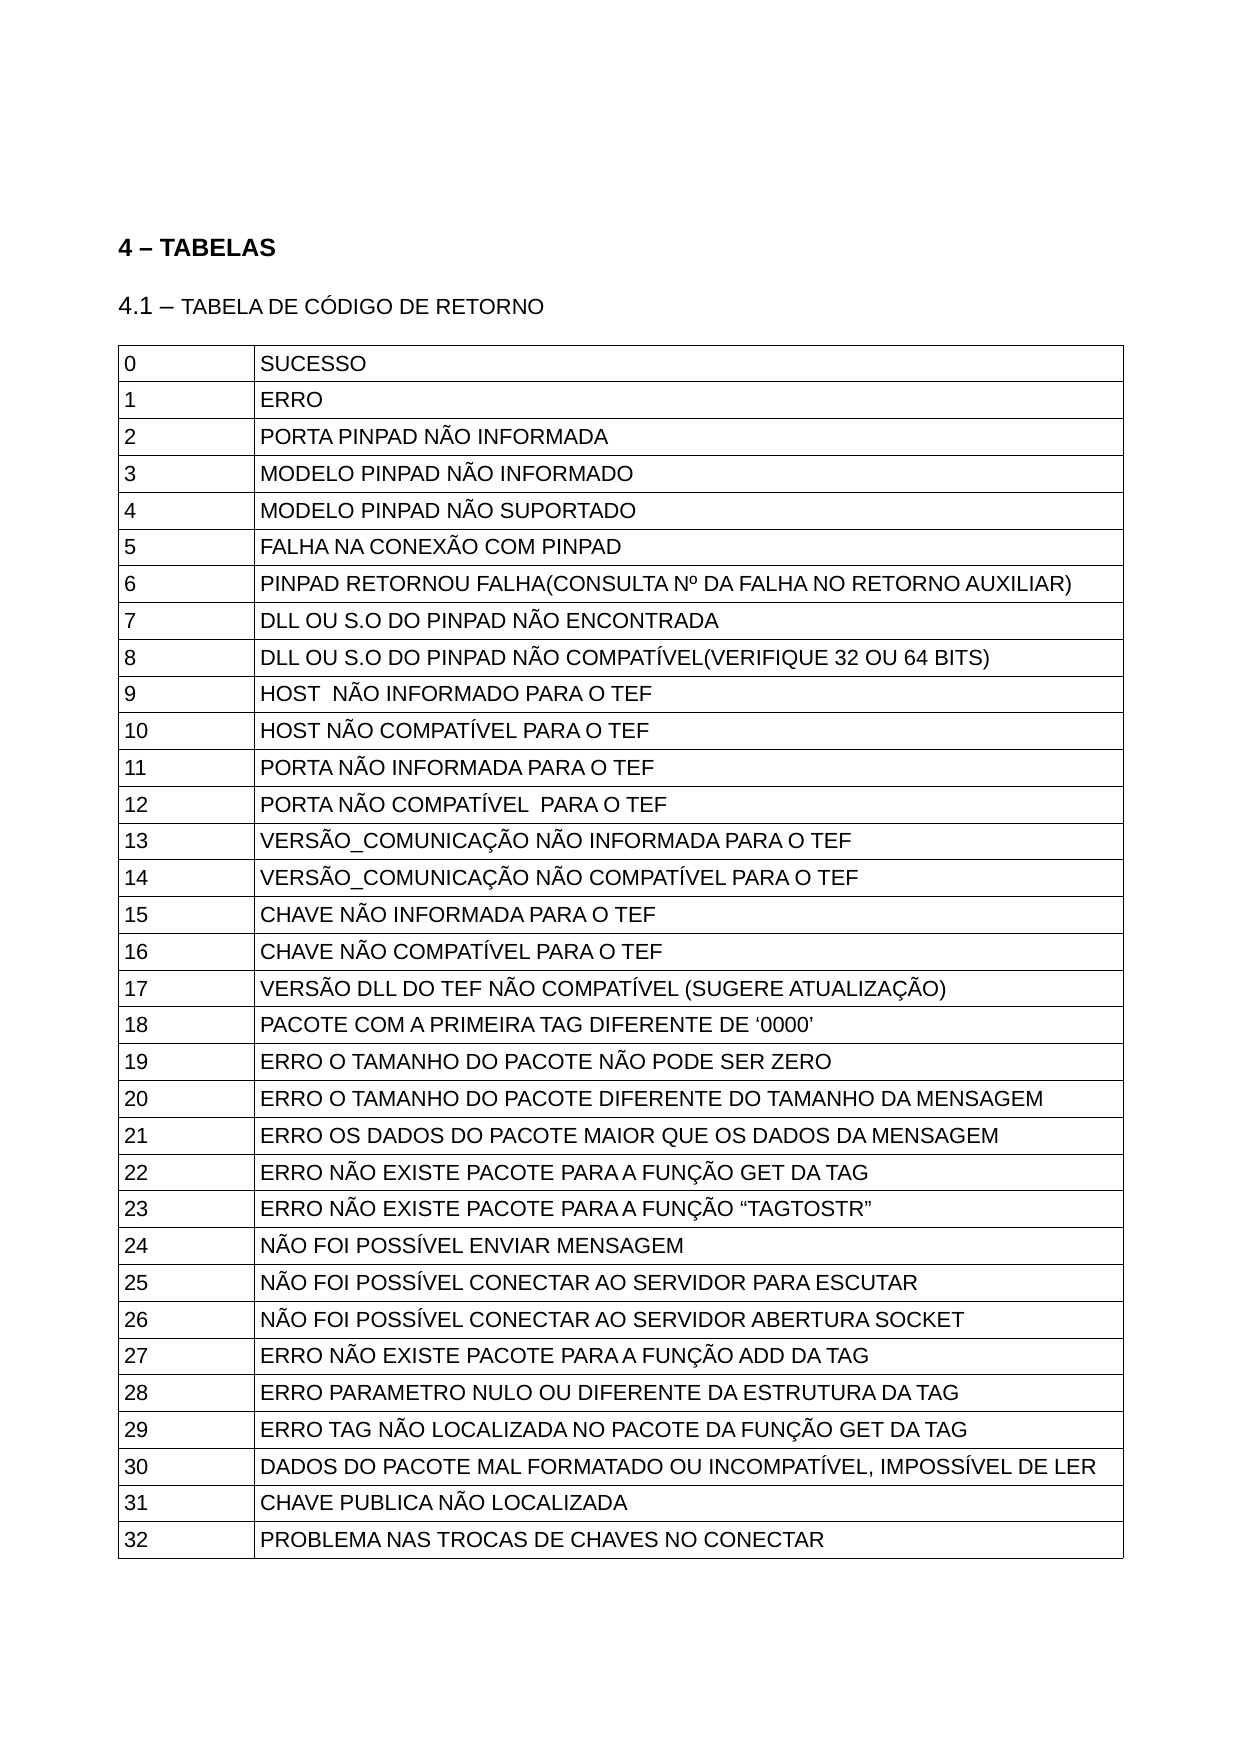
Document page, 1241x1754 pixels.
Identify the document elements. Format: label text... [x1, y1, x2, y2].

table_header SUCESSO [255, 346, 1123, 381]
table_cell ERRO NÃO EXISTE PACOTE PARA A FUNÇÃO “TAGTOSTR” [255, 1191, 1123, 1227]
table_cell PORTA NÃO INFORMADA PARA O TEF [255, 750, 1123, 786]
table_cell 14 [119, 860, 254, 896]
table_cell 21 [119, 1118, 254, 1153]
table_cell 26 [119, 1302, 254, 1337]
table_cell 23 [119, 1191, 254, 1227]
table_cell HOST NÃO INFORMADO PARA O TEF [255, 677, 1123, 712]
table_cell PACOTE COM A PRIMEIRA TAG DIFERENTE DE ‘0000’ [255, 1007, 1123, 1043]
table_cell PROBLEMA NAS TROCAS DE CHAVES NO CONECTAR [255, 1522, 1123, 1558]
table_cell CHAVE PUBLICA NÃO LOCALIZADA [255, 1486, 1123, 1521]
table_cell 27 [119, 1339, 254, 1374]
table_cell 29 [119, 1412, 254, 1448]
table_cell DLL OU S.O DO PINPAD NÃO ENCONTRADA [255, 603, 1123, 639]
text 4 – TABELAS [118, 233, 1122, 262]
table_cell VERSÃO_COMUNICAÇÃO NÃO COMPATÍVEL PARA O TEF [255, 860, 1123, 896]
table_cell 24 [119, 1228, 254, 1264]
table_cell ERRO OS DADOS DO PACOTE MAIOR QUE OS DADOS DA MENSAGEM [255, 1118, 1123, 1153]
table_cell 13 [119, 824, 254, 859]
table_cell 16 [119, 934, 254, 970]
table_cell ERRO PARAMETRO NULO OU DIFERENTE DA ESTRUTURA DA TAG [255, 1375, 1123, 1411]
table_cell 28 [119, 1375, 254, 1411]
table_cell 2 [119, 419, 254, 455]
table_cell 5 [119, 530, 254, 565]
table_cell 9 [119, 677, 254, 712]
table_cell ERRO TAG NÃO LOCALIZADA NO PACOTE DA FUNÇÃO GET DA TAG [255, 1412, 1123, 1448]
table_cell MODELO PINPAD NÃO SUPORTADO [255, 493, 1123, 528]
table_cell NÃO FOI POSSÍVEL ENVIAR MENSAGEM [255, 1228, 1123, 1264]
table_cell ERRO [255, 382, 1123, 418]
table_cell 8 [119, 640, 254, 676]
table_cell FALHA NA CONEXÃO COM PINPAD [255, 530, 1123, 565]
table_cell NÃO FOI POSSÍVEL CONECTAR AO SERVIDOR ABERTURA SOCKET [255, 1302, 1123, 1337]
table_cell 15 [119, 897, 254, 933]
table_cell 20 [119, 1081, 254, 1117]
table_cell ERRO O TAMANHO DO PACOTE DIFERENTE DO TAMANHO DA MENSAGEM [255, 1081, 1123, 1117]
table_cell 19 [119, 1044, 254, 1080]
table_cell 12 [119, 787, 254, 823]
table_header 0 [119, 346, 254, 381]
table_cell CHAVE NÃO COMPATÍVEL PARA O TEF [255, 934, 1123, 970]
table_cell 17 [119, 971, 254, 1006]
table_cell VERSÃO DLL DO TEF NÃO COMPATÍVEL (SUGERE ATUALIZAÇÃO) [255, 971, 1123, 1006]
table_cell 1 [119, 382, 254, 418]
table_cell 22 [119, 1155, 254, 1190]
table_cell 7 [119, 603, 254, 639]
table_cell HOST NÃO COMPATÍVEL PARA O TEF [255, 713, 1123, 749]
table_cell PORTA NÃO COMPATÍVEL PARA O TEF [255, 787, 1123, 823]
table_cell 4 [119, 493, 254, 528]
table_cell 18 [119, 1007, 254, 1043]
table_cell ERRO O TAMANHO DO PACOTE NÃO PODE SER ZERO [255, 1044, 1123, 1080]
table_cell CHAVE NÃO INFORMADA PARA O TEF [255, 897, 1123, 933]
table_cell 31 [119, 1486, 254, 1521]
table_cell DADOS DO PACOTE MAL FORMATADO OU INCOMPATÍVEL, IMPOSSÍVEL DE LER [255, 1449, 1123, 1484]
table_cell 30 [119, 1449, 254, 1484]
table_cell 11 [119, 750, 254, 786]
table_cell PORTA PINPAD NÃO INFORMADA [255, 419, 1123, 455]
table_cell ERRO NÃO EXISTE PACOTE PARA A FUNÇÃO ADD DA TAG [255, 1339, 1123, 1374]
table_cell 10 [119, 713, 254, 749]
table_cell ERRO NÃO EXISTE PACOTE PARA A FUNÇÃO GET DA TAG [255, 1155, 1123, 1190]
table_cell 32 [119, 1522, 254, 1558]
table_cell 3 [119, 456, 254, 492]
table_cell DLL OU S.O DO PINPAD NÃO COMPATÍVEL(VERIFIQUE 32 OU 64 BITS) [255, 640, 1123, 676]
table_cell NÃO FOI POSSÍVEL CONECTAR AO SERVIDOR PARA ESCUTAR [255, 1265, 1123, 1301]
table_cell PINPAD RETORNOU FALHA(CONSULTA Nº DA FALHA NO RETORNO AUXILIAR) [255, 566, 1123, 602]
text 4.1 – TABELA DE CÓDIGO DE RETORNO [118, 291, 1122, 319]
table_cell 6 [119, 566, 254, 602]
table_cell 25 [119, 1265, 254, 1301]
table_cell MODELO PINPAD NÃO INFORMADO [255, 456, 1123, 492]
table_cell VERSÃO_COMUNICAÇÃO NÃO INFORMADA PARA O TEF [255, 824, 1123, 859]
